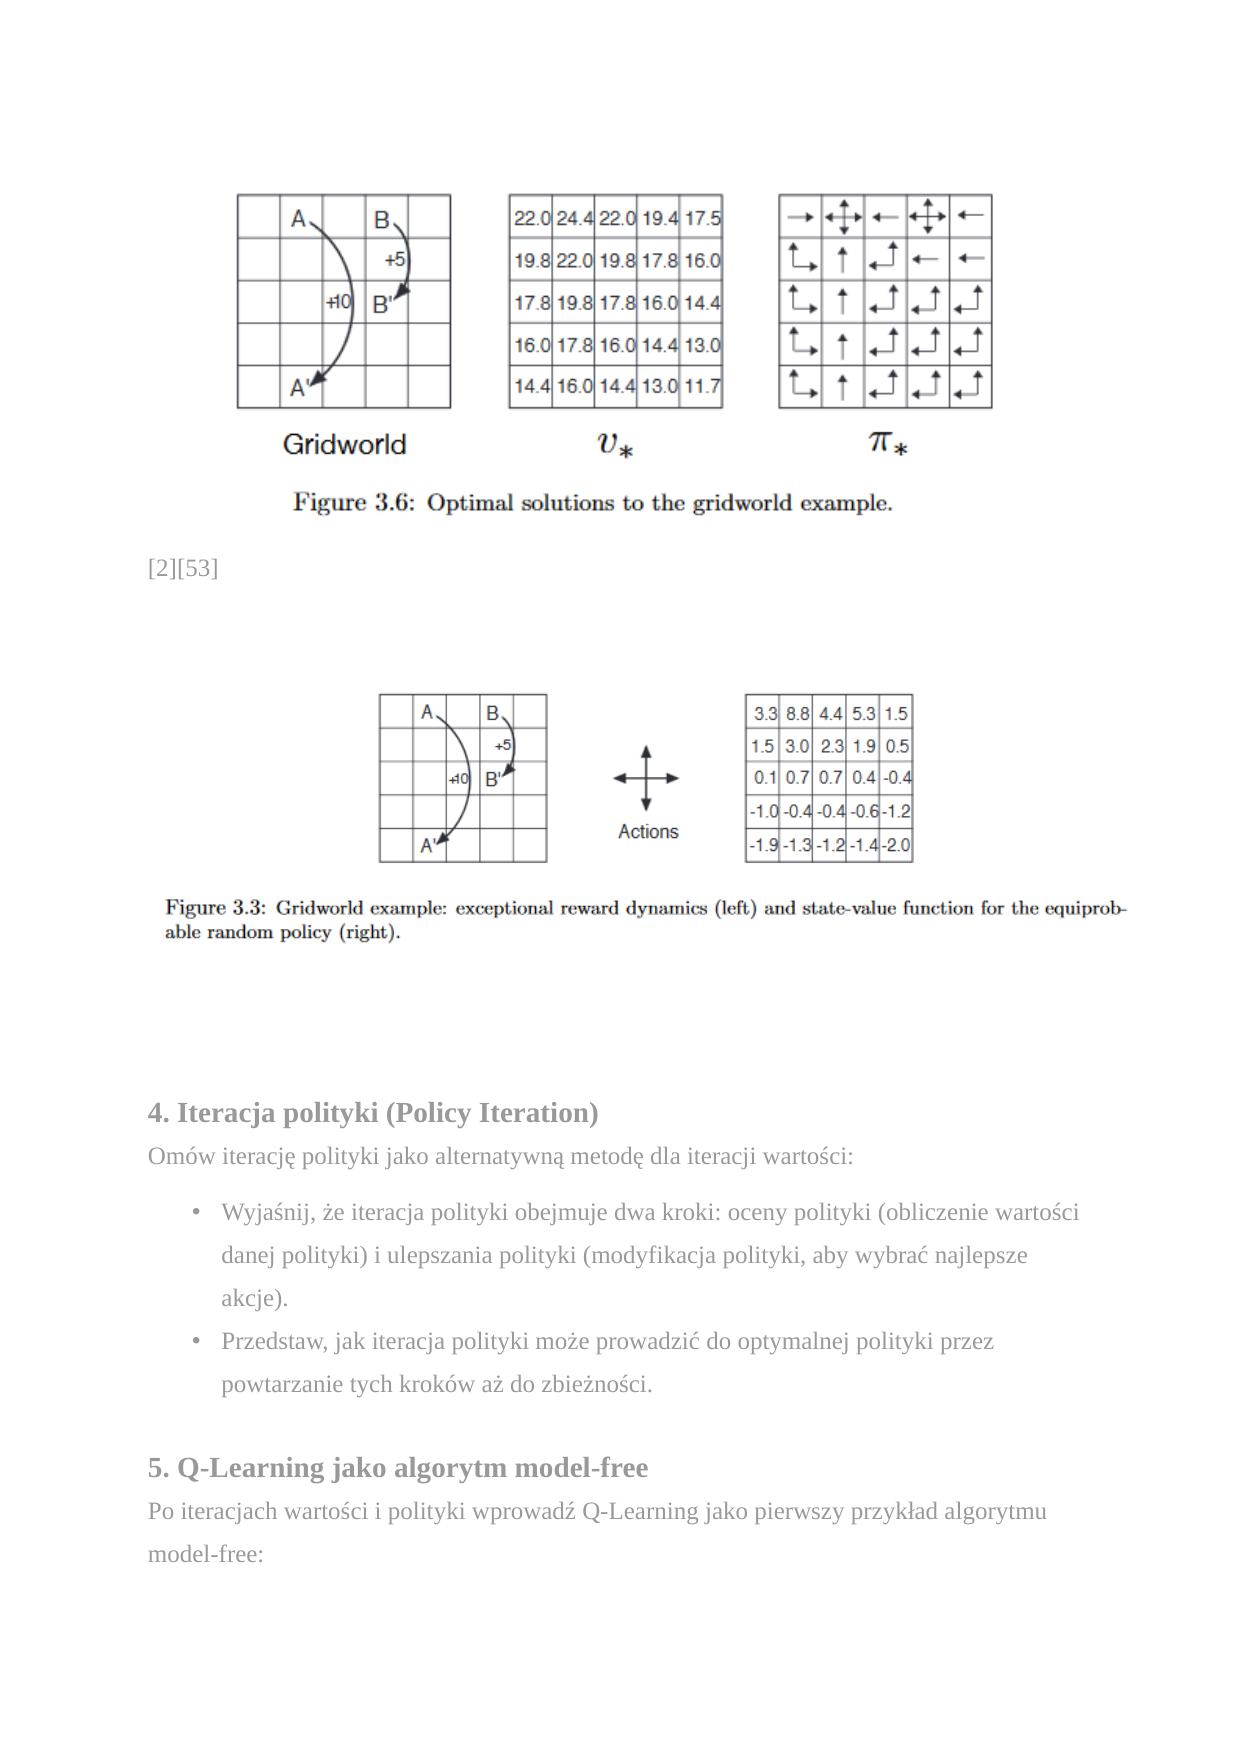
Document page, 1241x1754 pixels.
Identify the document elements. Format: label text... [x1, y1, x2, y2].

text Omów iterację polityki jako alternatywną metodę dla iteracji wartości: [148, 1141, 1093, 1170]
subtitle 5. Q-Learning jako algorytm model-free [148, 1450, 1093, 1484]
list Wyjaśnij, że iteracja polityki obejmuje dwa kroki: oceny polityki (obliczenie wartości danej polityki) i ulepszania polityki (modyfikacja polityki, aby wybrać najlepsze akcje). [192, 1197, 1093, 1312]
subtitle 4. Iteracja polityki (Policy Iteration) [148, 1095, 1093, 1129]
picture [209, 147, 1032, 539]
list Przedstaw, jak iteracja polityki może prowadzić do optymalnej polityki przez powtarzanie tych kroków aż do zbieżności. [192, 1326, 1093, 1398]
picture [147, 663, 1152, 954]
text Po iteracjach wartości i polityki wprowadź Q-Learning jako pierwszy przykład algorytmu model-free: [148, 1496, 1093, 1568]
text [2][53] [148, 539, 1093, 581]
